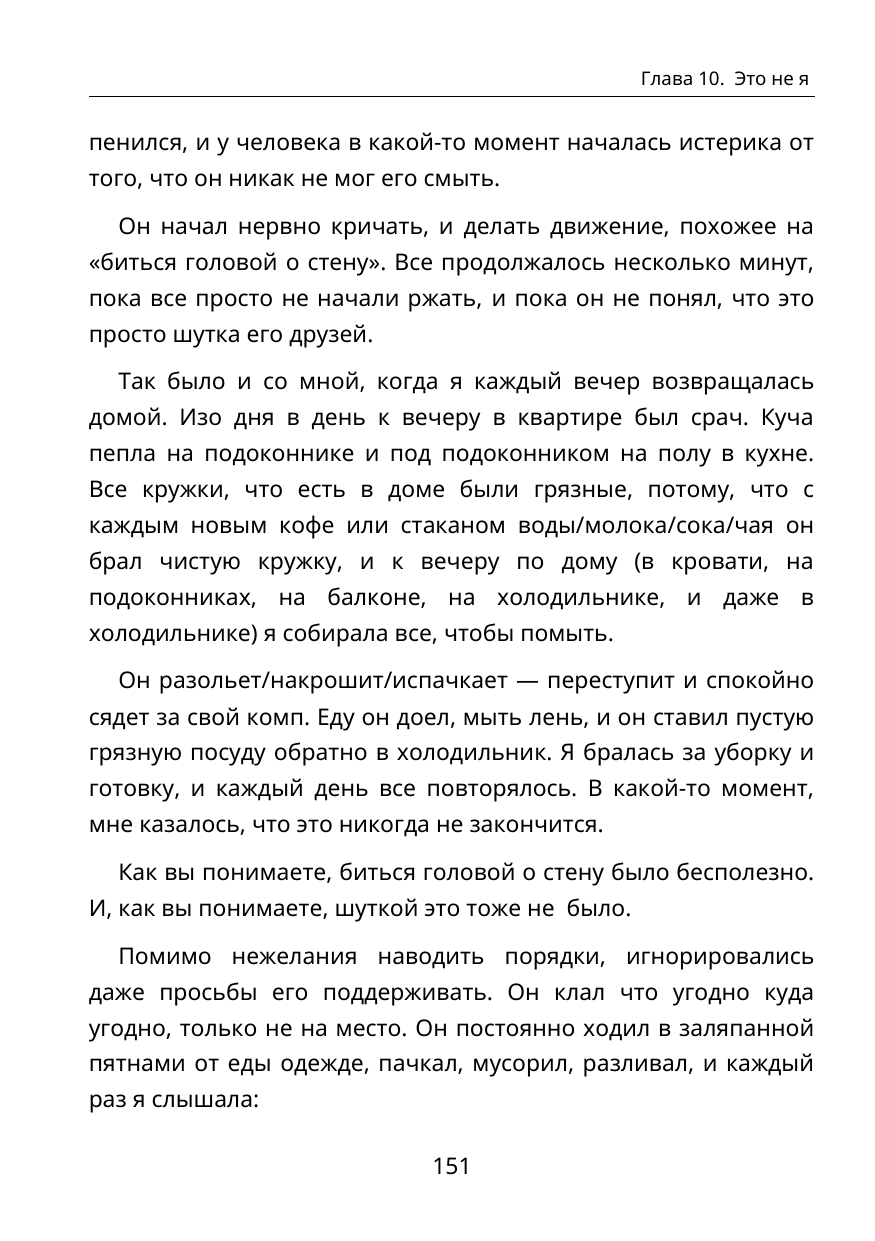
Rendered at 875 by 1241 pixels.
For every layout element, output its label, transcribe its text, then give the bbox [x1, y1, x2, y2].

text Помимо нежелания наводить порядки, игнорировались даже просьбы его поддерживать. Он клал что угодно куда угодно, только не на место. Он постоянно ходил в заляпанной пятнами от еды одежде, пачкал, мусорил, разливал, и каждый раз я слышала: [88, 939, 815, 1114]
text Как вы понимаете, биться головой о стену было бесполезно. И, как вы понимаете, шуткой это тоже не было. [88, 856, 815, 923]
text пенился, и у человека в какой-то момент началась истерика от того, что он никак не мог его смыть. [88, 126, 815, 193]
text Он начал нервно кричать, и делать движение, похожее на «биться головой о стену». Все продолжалось несколько минут, пока все просто не начали ржать, и пока он не понял, что это просто шутка его друзей. [88, 210, 815, 349]
text Так было и со мной, когда я каждый вечер возвращалась домой. Изо дня в день к вечеру в квартире был срач. Куча пепла на подоконнике и под подоконником на полу в кухне. Все кружки, что есть в доме были грязные, потому, что с каждым новым кофе или стаканом воды/молока/сока/чая он брал чистую кружку, и к вечеру по дому (в кровати, на подоконниках, на балконе, на холодильнике, и даже в холодильнике) я собирала все, чтобы помыть. [88, 365, 815, 648]
text Он разольет/накрошит/испачкает — переступит и спокойно сядет за свой комп. Еду он доел, мыть лень, и он ставил пустую грязную посуду обратно в холодильник. Я бралась за уборку и готовку, и каждый день все повторялось. В какой-то момент, мне казалось, что это никогда не закончится. [88, 664, 815, 839]
